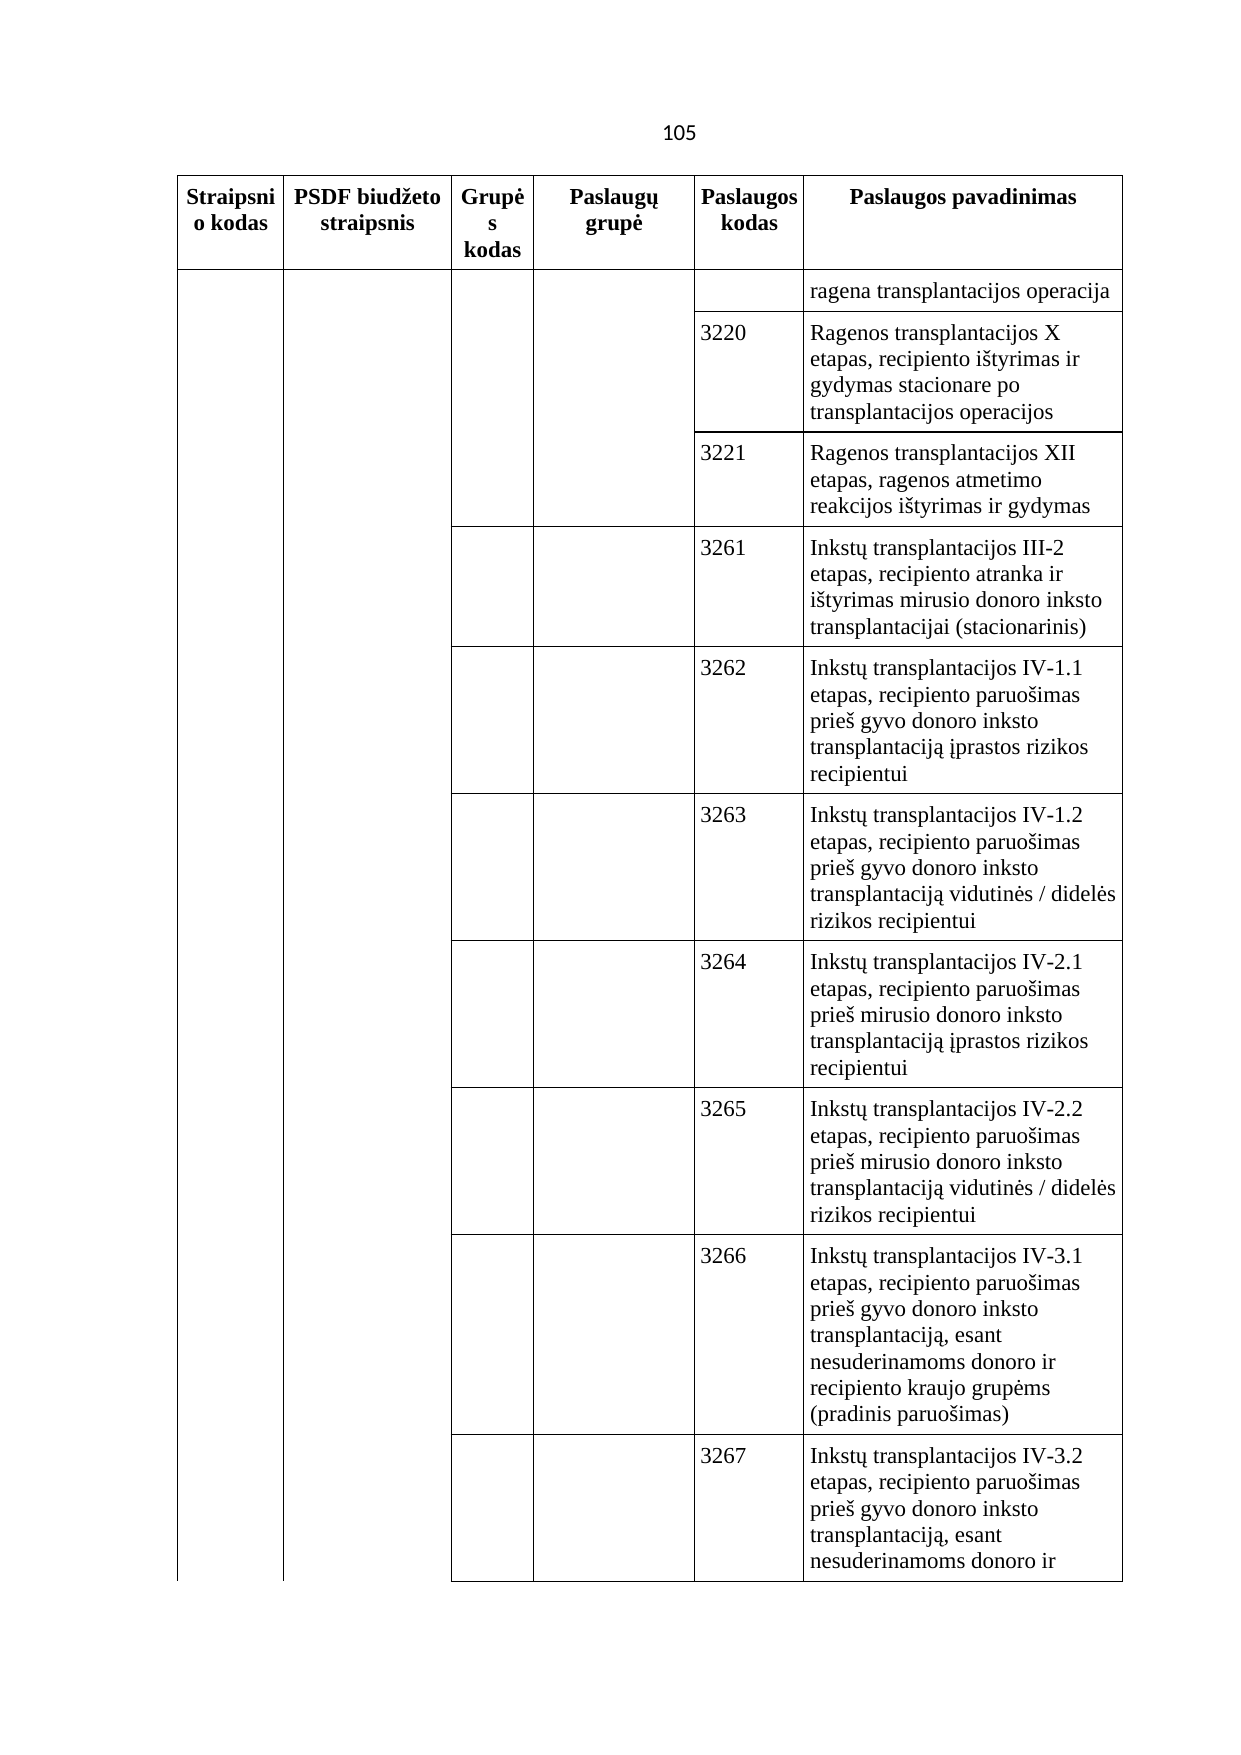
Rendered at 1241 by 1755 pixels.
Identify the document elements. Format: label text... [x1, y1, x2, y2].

table_cell Inkstų transplantacijos IV-2.1 etapas, recipiento paruošimas prieš mirusio donoro inksto transplantaciją įprastos rizikos recipientui [804, 941, 1122, 1087]
table_cell [452, 941, 533, 1087]
table_cell [534, 794, 694, 940]
table_cell 3261 [695, 527, 803, 646]
table_cell [452, 270, 533, 526]
table_cell 3267 [695, 1435, 803, 1581]
table_cell [178, 526, 283, 646]
table_cell [284, 1087, 451, 1234]
table_cell [178, 270, 283, 311]
table_cell [178, 431, 283, 526]
table_header PSDF biudžeto straipsnis [284, 176, 451, 269]
table_cell [452, 527, 533, 646]
table_header Paslaugos pavadinimas [804, 176, 1122, 269]
table_cell [534, 1088, 694, 1234]
table_cell Inkstų transplantacijos IV-3.1 etapas, recipiento paruošimas prieš gyvo donoro inksto transplantaciją, esant nesuderinamoms donoro ir recipiento kraujo grupėms (pradinis paruošimas) [804, 1235, 1122, 1434]
table_cell [178, 940, 283, 1087]
table_cell 3264 [695, 941, 803, 1087]
table_cell Ragenos transplantacijos XII etapas, ragenos atmetimo reakcijos ištyrimas ir gydymas [804, 433, 1122, 526]
table_cell [452, 794, 533, 940]
table_cell [452, 1235, 533, 1434]
table_cell [284, 1234, 451, 1434]
table_cell 3221 [695, 433, 803, 526]
table_cell [284, 940, 451, 1087]
table_cell [452, 647, 533, 793]
table_cell [178, 1087, 283, 1234]
table_cell ragena transplantacijos operacija [804, 270, 1122, 311]
table_cell Ragenos transplantacijos X etapas, recipiento ištyrimas ir gydymas stacionare po transplantacijos operacijos [804, 312, 1122, 431]
table_cell [534, 270, 694, 526]
table_cell Inkstų transplantacijos IV-1.2 etapas, recipiento paruošimas prieš gyvo donoro inksto transplantaciją vidutinės / didelės rizikos recipientui [804, 794, 1122, 940]
table_cell [534, 527, 694, 646]
table_cell [284, 1434, 451, 1581]
table_cell [178, 311, 283, 431]
table_cell [178, 793, 283, 940]
table_cell 3220 [695, 312, 803, 431]
table_cell Inkstų transplantacijos IV-1.1 etapas, recipiento paruošimas prieš gyvo donoro inksto transplantaciją įprastos rizikos recipientui [804, 647, 1122, 793]
table_cell [534, 647, 694, 793]
table_cell [284, 431, 451, 526]
table_cell [534, 941, 694, 1087]
table_cell [452, 1088, 533, 1234]
table_cell Inkstų transplantacijos IV-2.2 etapas, recipiento paruošimas prieš mirusio donoro inksto transplantaciją vidutinės / didelės rizikos recipientui [804, 1088, 1122, 1234]
table_cell 3265 [695, 1088, 803, 1234]
table_cell [284, 646, 451, 793]
table_cell [284, 311, 451, 431]
table_cell Inkstų transplantacijos IV-3.2 etapas, recipiento paruošimas prieš gyvo donoro inksto transplantaciją, esant nesuderinamoms donoro ir [804, 1435, 1122, 1581]
table_cell [178, 1434, 283, 1581]
table_cell [534, 1435, 694, 1581]
table_cell [284, 526, 451, 646]
table_cell 3263 [695, 794, 803, 940]
table_cell [178, 1234, 283, 1434]
table_cell [178, 646, 283, 793]
table_header Paslaugos kodas [695, 176, 803, 269]
table_header Paslaugų grupė [534, 176, 694, 269]
table_cell [452, 1435, 533, 1581]
table_cell [695, 270, 803, 311]
table_cell 3262 [695, 647, 803, 793]
table_cell Inkstų transplantacijos III-2 etapas, recipiento atranka ir ištyrimas mirusio donoro inksto transplantacijai (stacionarinis) [804, 527, 1122, 646]
table_cell [534, 1235, 694, 1434]
table_header Grupės kodas [452, 176, 533, 269]
table_cell [284, 270, 451, 311]
table_cell 3266 [695, 1235, 803, 1434]
table_header Straipsnio kodas [178, 176, 283, 269]
table_cell [284, 793, 451, 940]
